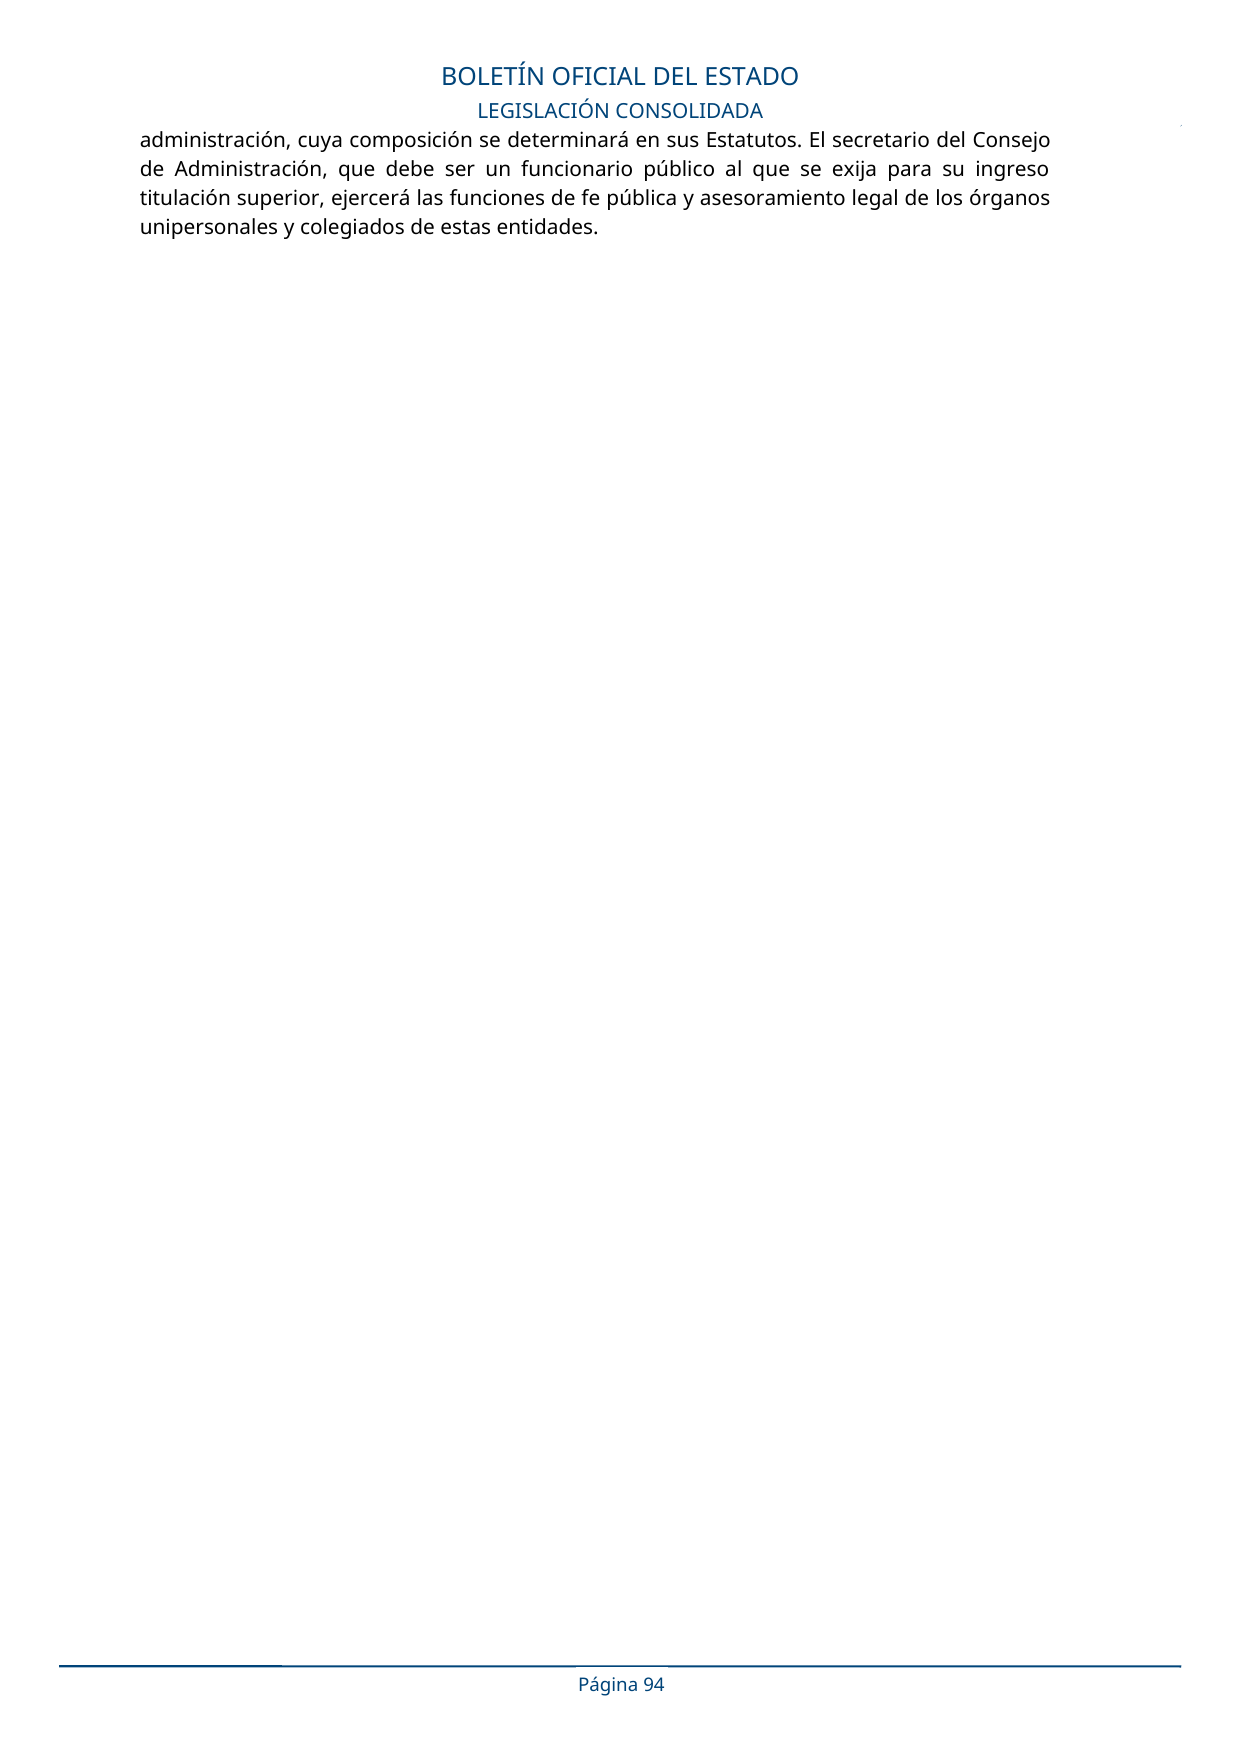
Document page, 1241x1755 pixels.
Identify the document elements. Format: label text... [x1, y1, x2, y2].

list administración, cuya composición se determinará en sus Estatutos. El secretario del Consejo de Administración, que debe ser un funcionario público al que se exija para su ingreso titulación superior, ejercerá las funciones de fe pública y asesoramiento legal de los órganos unipersonales y colegiados de estas entidades. [139, 125, 1052, 240]
